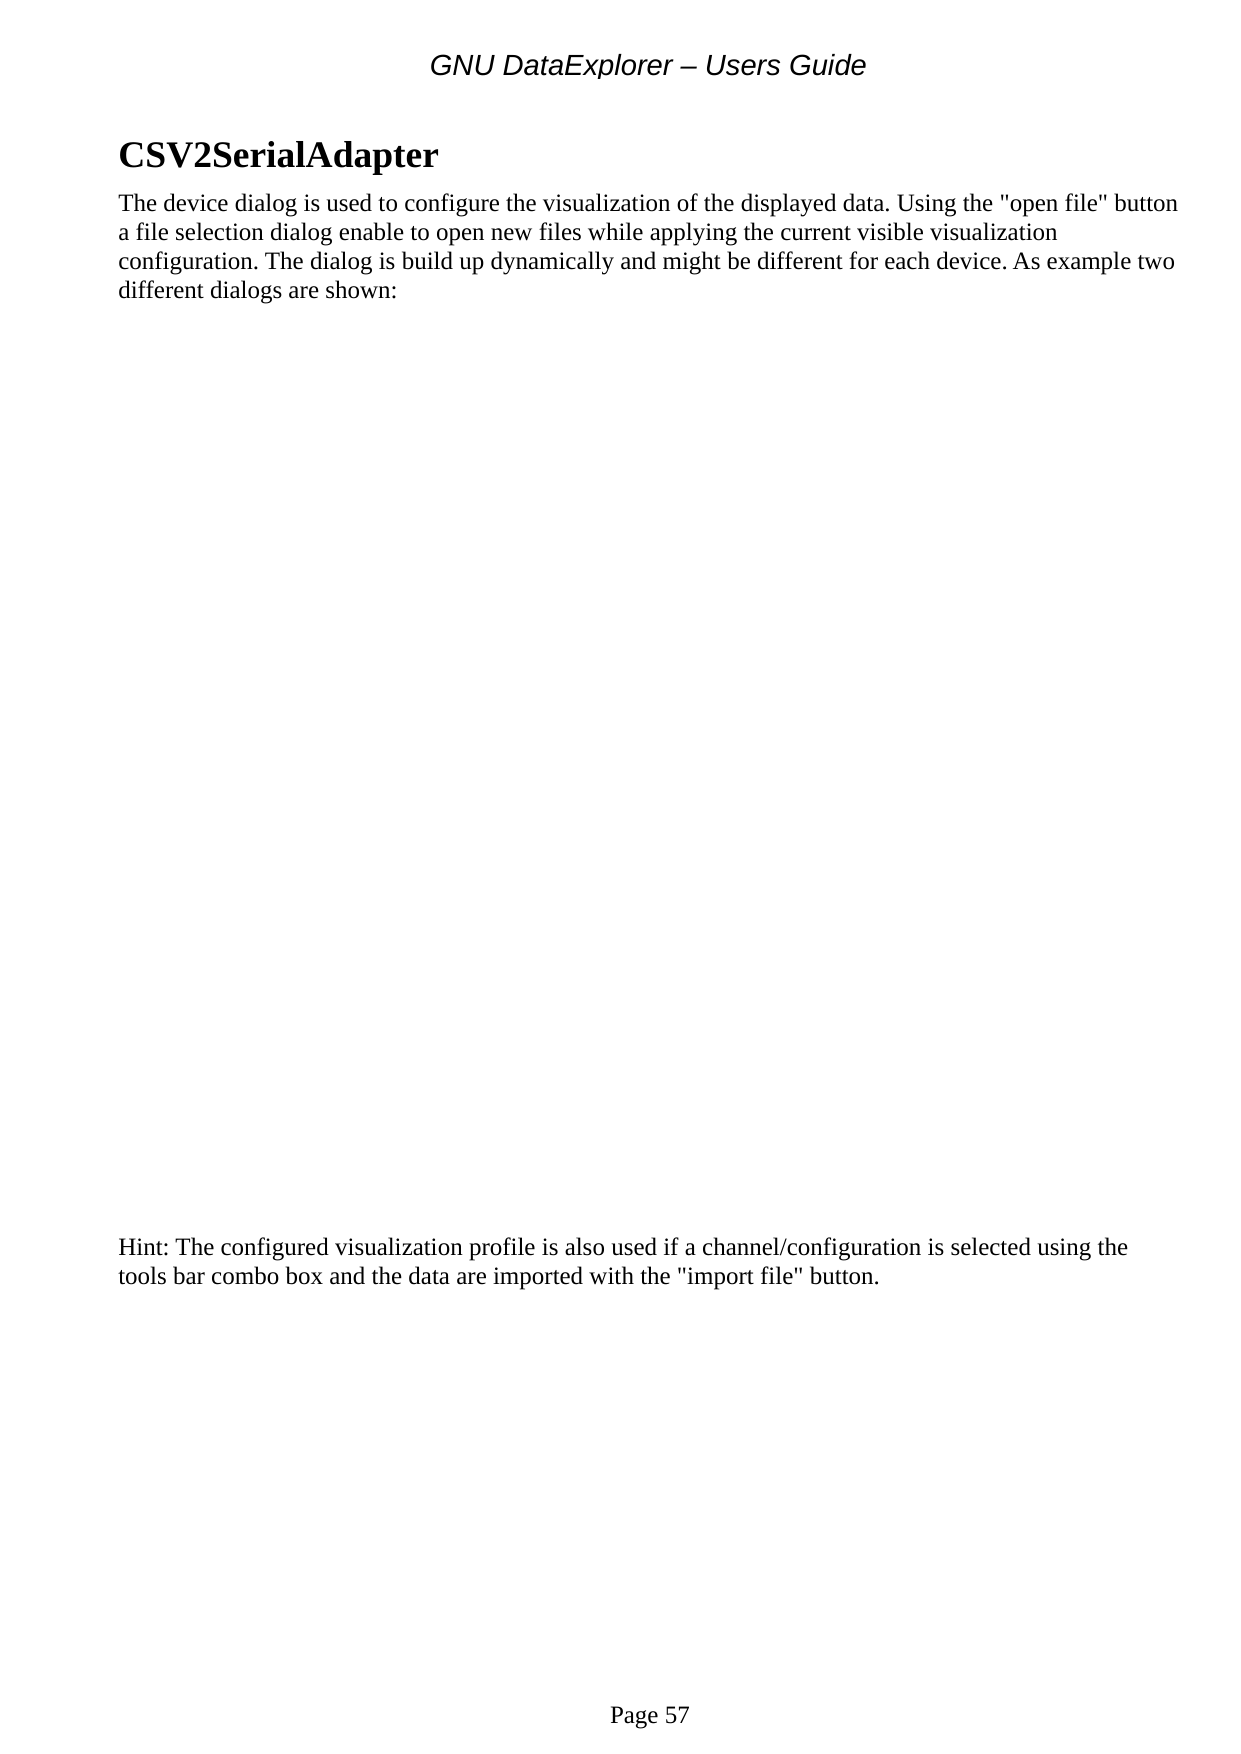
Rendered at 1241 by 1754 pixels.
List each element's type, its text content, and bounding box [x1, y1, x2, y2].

text The device dialog is used to configure the visualization of the displayed data. Using the "open file" button a file selection dialog enable to open new files while applying the current visible visualization configuration. The dialog is build up dynamically and might be different for each device. As example two different dialogs are shown: [118, 188, 1181, 303]
subtitle CSV2SerialAdapter [118, 133, 1181, 176]
text Hint: The configured visualization profile is also used if a channel/configuration is selected using the tools bar combo box and the data are imported with the "import file" button. [118, 1232, 1181, 1289]
